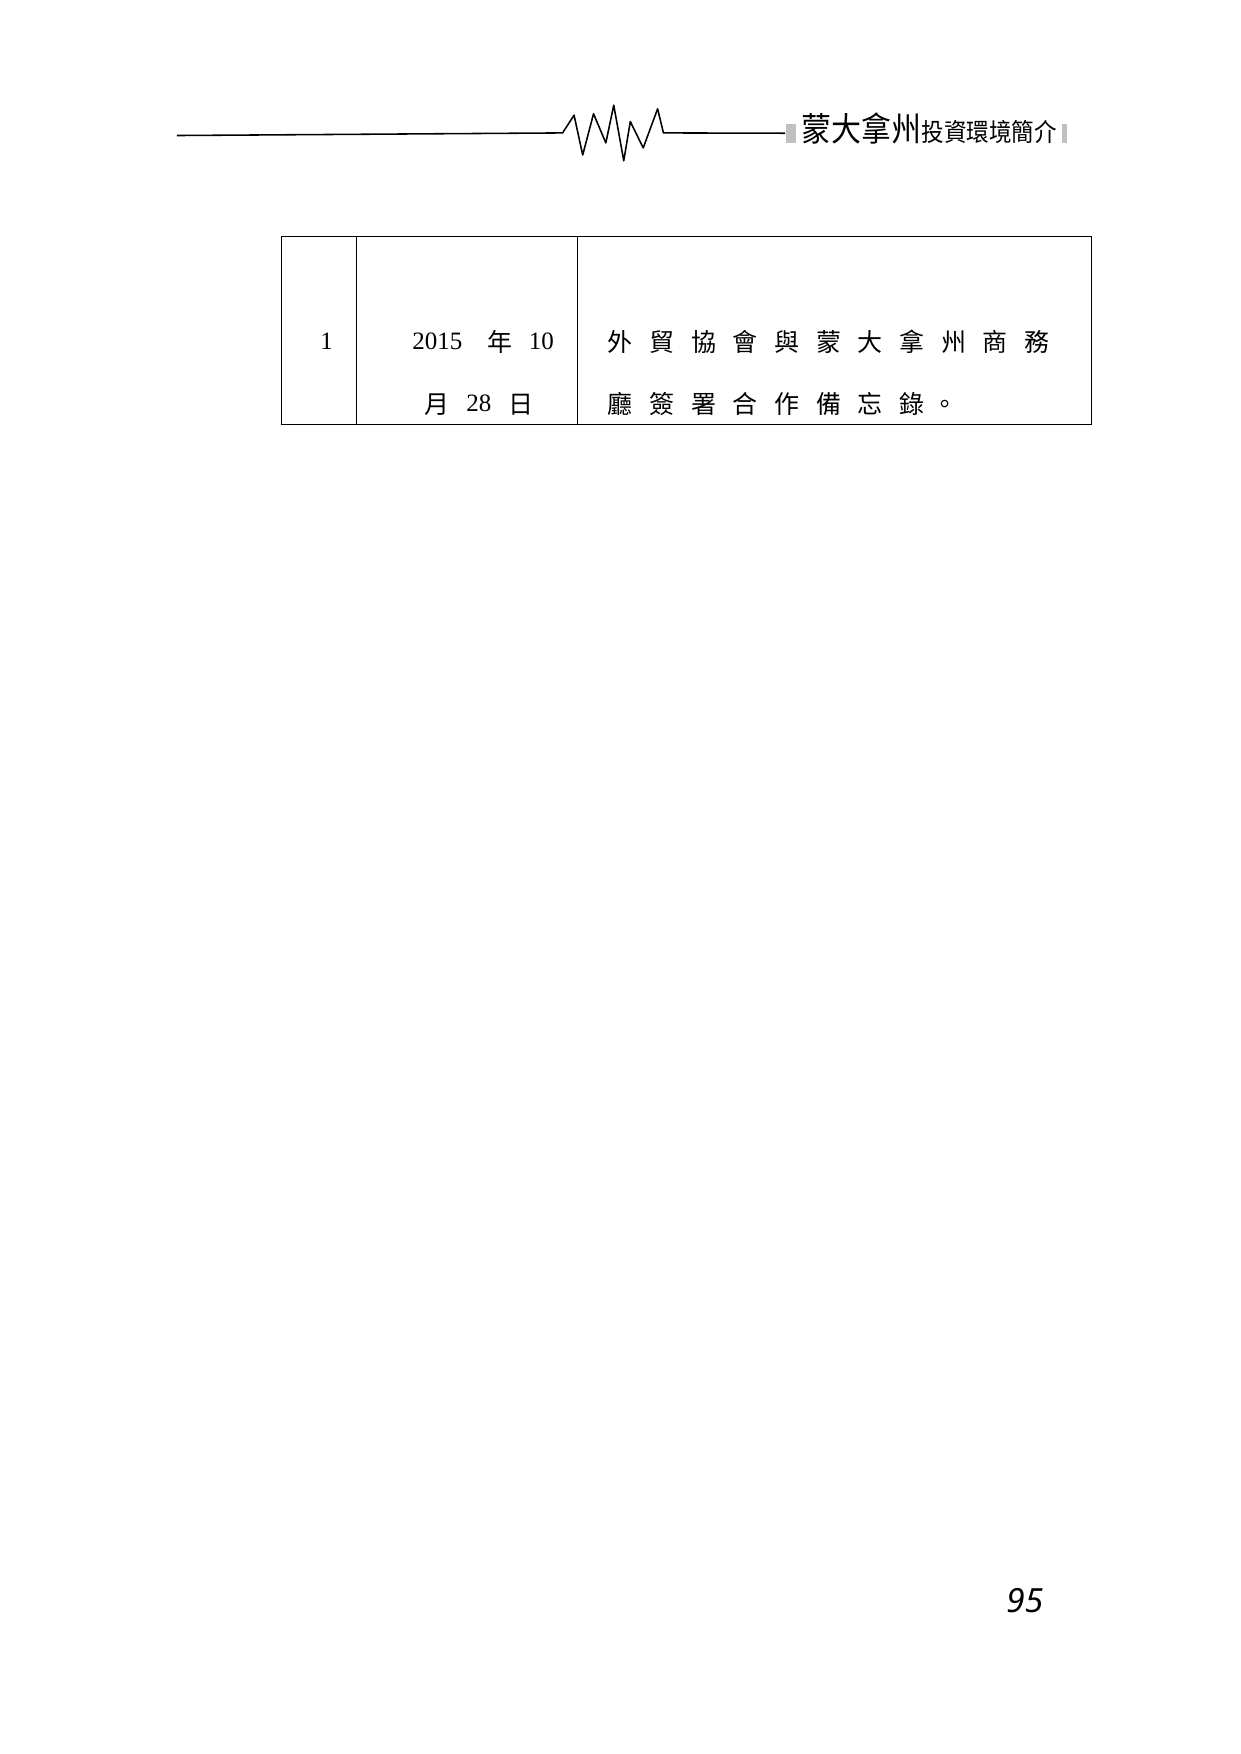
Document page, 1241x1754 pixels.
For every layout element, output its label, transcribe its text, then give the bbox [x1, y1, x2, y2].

table_cell 外貿協會與蒙大拿州商務廳簽署合作備忘錄。 [578, 237, 1091, 424]
table_cell 2015年10月28日 [357, 237, 577, 424]
table_cell 1 [282, 237, 356, 424]
